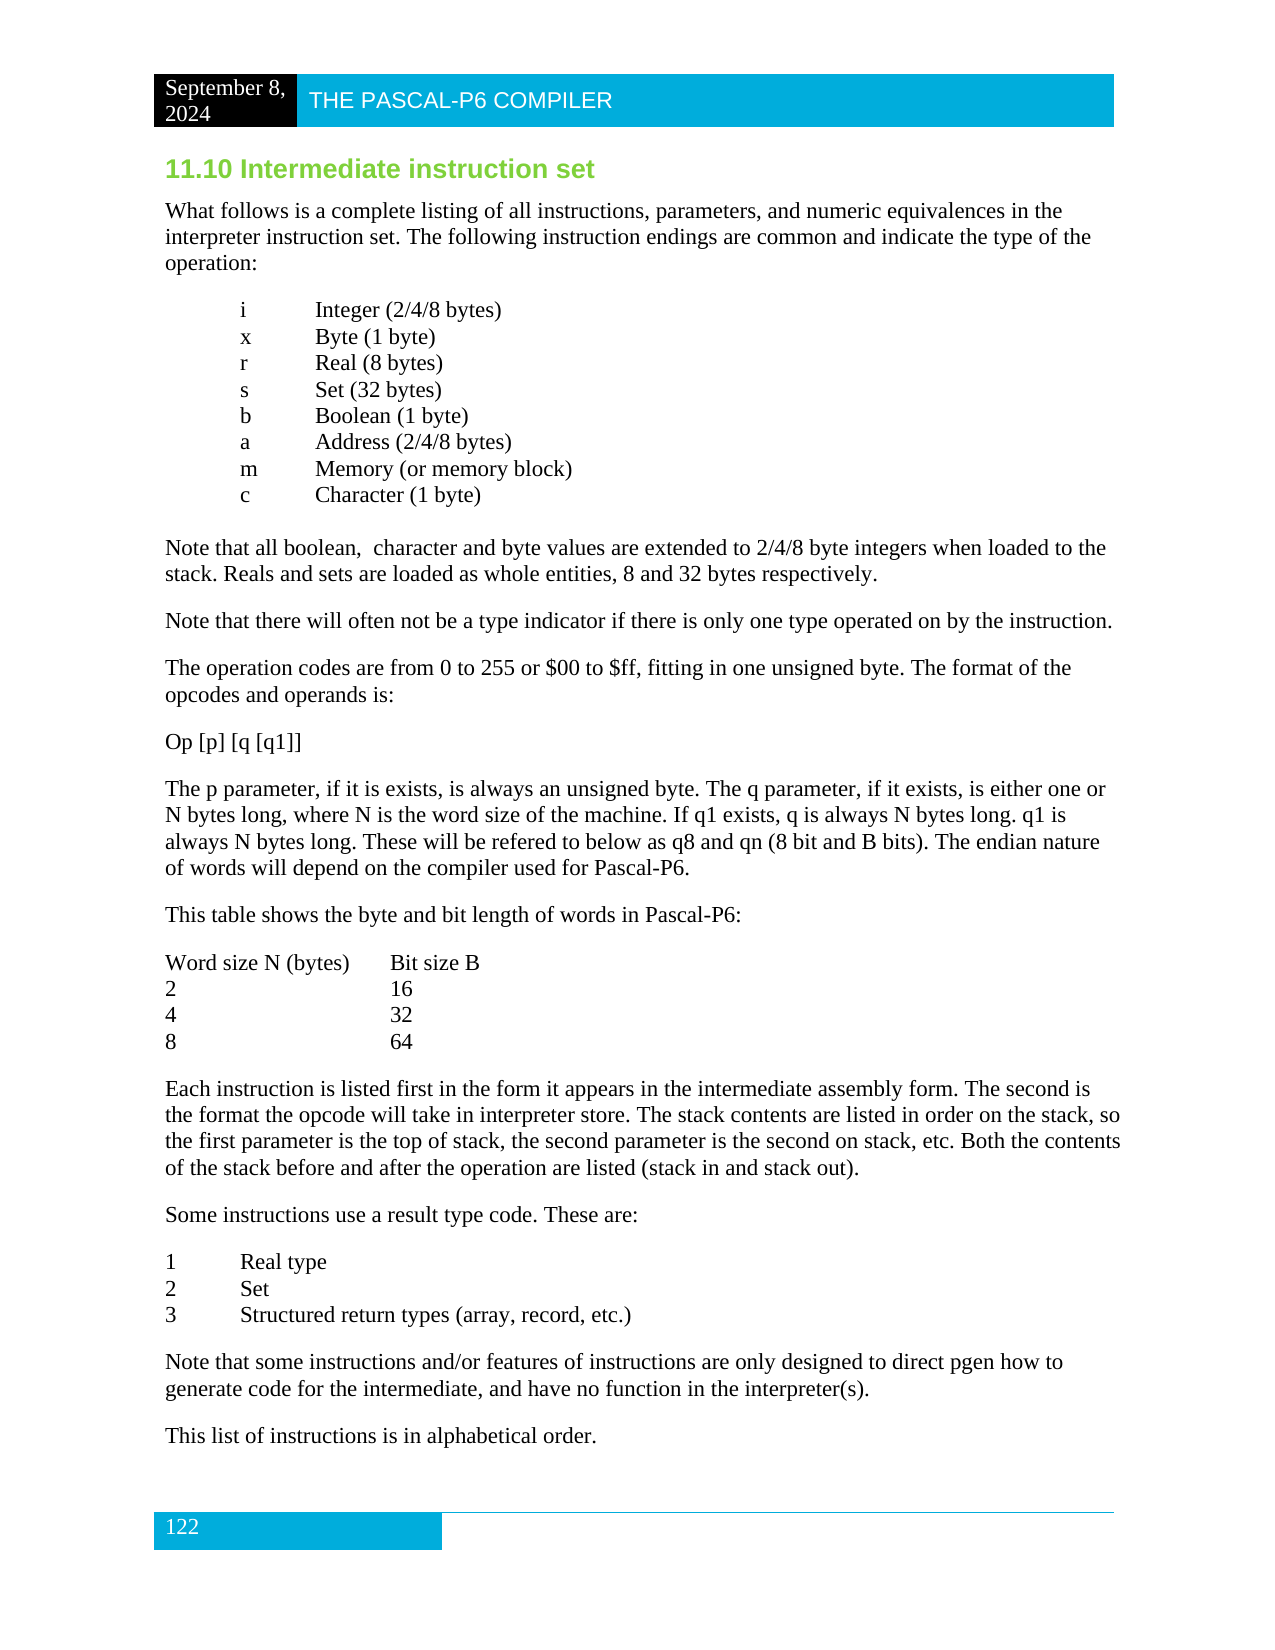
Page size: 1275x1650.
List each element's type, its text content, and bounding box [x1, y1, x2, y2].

text The operation codes are from 0 to 255 or $00 to $ff, fitting in one unsigned byte. The format of the opcodes and operands is: [165, 654, 1125, 707]
text m Memory (or memory block) [165, 455, 1125, 481]
text This list of instructions is in alphabetical order. [165, 1422, 1125, 1448]
text Op [p] [q [q1]] [165, 728, 1125, 754]
text Word size N (bytes) Bit size B [165, 949, 1125, 975]
text a Address (2/4/8 bytes) [165, 428, 1125, 455]
text 1 Real type [165, 1248, 1125, 1275]
text The p parameter, if it is exists, is always an unsigned byte. The q parameter, if it exists, is either one or N bytes long, where N is the word size of the machine. If q1 exists, q is always N bytes long. q1 is always N bytes long. These will be refered to below as q8 and qn (8 bit and B bits). The endian nature of words will depend on the compiler used for Pascal-P6. [165, 775, 1125, 881]
text Each instruction is listed first in the form it appears in the intermediate assembly form. The second is the format the opcode will take in interpreter store. The stack contents are listed in order on the stack, so the first parameter is the top of stack, the second parameter is the second on stack, etc. Both the contents of the stack before and after the operation are listed (stack in and stack out). [165, 1075, 1125, 1180]
text 3 Structured return types (array, record, etc.) [165, 1301, 1125, 1327]
text x Byte (1 byte) [165, 323, 1125, 349]
text Note that all boolean, character and byte values are extended to 2/4/8 byte integers when loaded to the stack. Reals and sets are loaded as whole entities, 8 and 32 bytes respectively. [165, 534, 1125, 586]
text c Character (1 byte) [165, 481, 1125, 507]
text Some instructions use a result type code. These are: [165, 1201, 1125, 1227]
subtitle Intermediate instruction set [165, 153, 1125, 184]
text b Boolean (1 byte) [165, 402, 1125, 428]
text r Real (8 bytes) [165, 349, 1125, 376]
text 4 32 [165, 1001, 1125, 1028]
text 8 64 [165, 1028, 1125, 1054]
text Note that some instructions and/or features of instructions are only designed to direct pgen how to generate code for the intermediate, and have no function in the interpreter(s). [165, 1348, 1125, 1401]
text 2 Set [165, 1275, 1125, 1301]
text 2 16 [165, 975, 1125, 1001]
text This table shows the byte and bit length of words in Pascal-P6: [165, 901, 1125, 928]
text i Integer (2/4/8 bytes) [165, 297, 1125, 323]
text What follows is a complete listing of all instructions, parameters, and numeric equivalences in the interpreter instruction set. The following instruction endings are common and indicate the type of the operation: [165, 197, 1125, 276]
text Note that there will often not be a type indicator if there is only one type operated on by the instruction. [165, 607, 1125, 634]
text s Set (32 bytes) [165, 376, 1125, 402]
